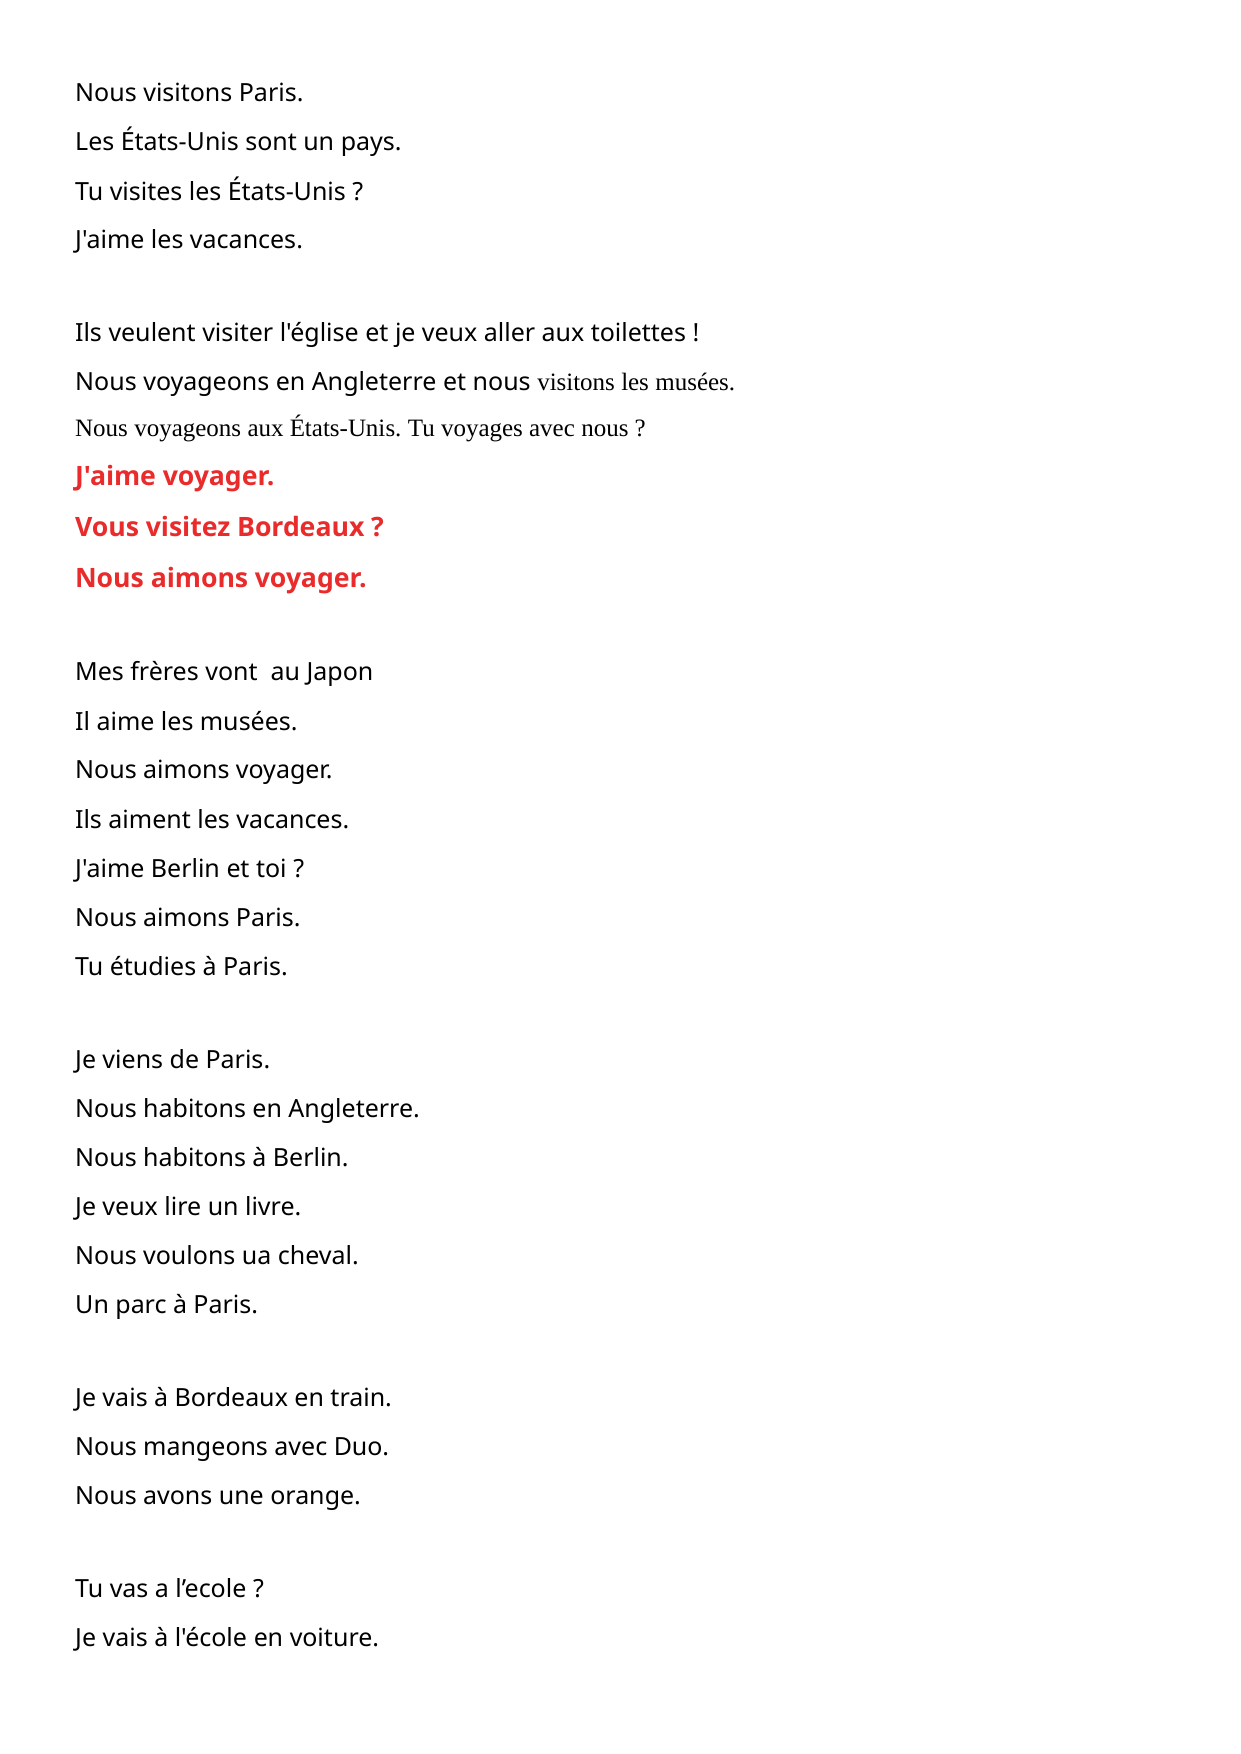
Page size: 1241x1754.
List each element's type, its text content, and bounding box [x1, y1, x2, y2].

text Nous aimons voyager. [75, 752, 1165, 786]
text Nous habitons à Berlin. [75, 1139, 1165, 1173]
text Je veux lire un livre. [75, 1188, 1165, 1222]
text J'aime Berlin et toi ? [75, 850, 1165, 884]
text Nous voulons ua cheval. [75, 1237, 1165, 1272]
text Je vais à l'école en voiture. [75, 1619, 1165, 1653]
text Nous visitons Paris. [75, 75, 1165, 109]
text Je viens de Paris. [75, 1041, 1165, 1075]
text Nous voyageons en Angleterre et nous visitons les musées. [75, 364, 1165, 398]
text Nous habitons en Angleterre. [75, 1090, 1165, 1124]
text Ils aiment les vacances. [75, 801, 1165, 835]
text Nous aimons voyager. [75, 559, 1165, 595]
text Tu étudies à Paris. [75, 948, 1165, 982]
text J'aime voyager. [75, 457, 1165, 493]
text Vous visitez Bordeaux ? [75, 508, 1165, 544]
text Tu visites les États-Unis ? [75, 173, 1165, 207]
text Nous aimons Paris. [75, 899, 1165, 933]
text Nous avons une orange. [75, 1477, 1165, 1512]
text Je vais à Bordeaux en train. [75, 1379, 1165, 1413]
text J'aime les vacances. [75, 222, 1165, 256]
text Un parc à Paris. [75, 1287, 1165, 1321]
text Nous voyageons aux États-Unis. Tu voyages avec nous ? [75, 413, 1165, 442]
text Il aime les musées. [75, 703, 1165, 737]
text Mes frères vont au Japon [75, 654, 1165, 688]
text Nous mangeons avec Duo. [75, 1428, 1165, 1462]
text Ils veulent visiter l'église et je veux aller aux toilettes ! [75, 315, 1165, 349]
text Les États-Unis sont un pays. [75, 124, 1165, 158]
text Tu vas a l’ecole ? [75, 1570, 1165, 1604]
